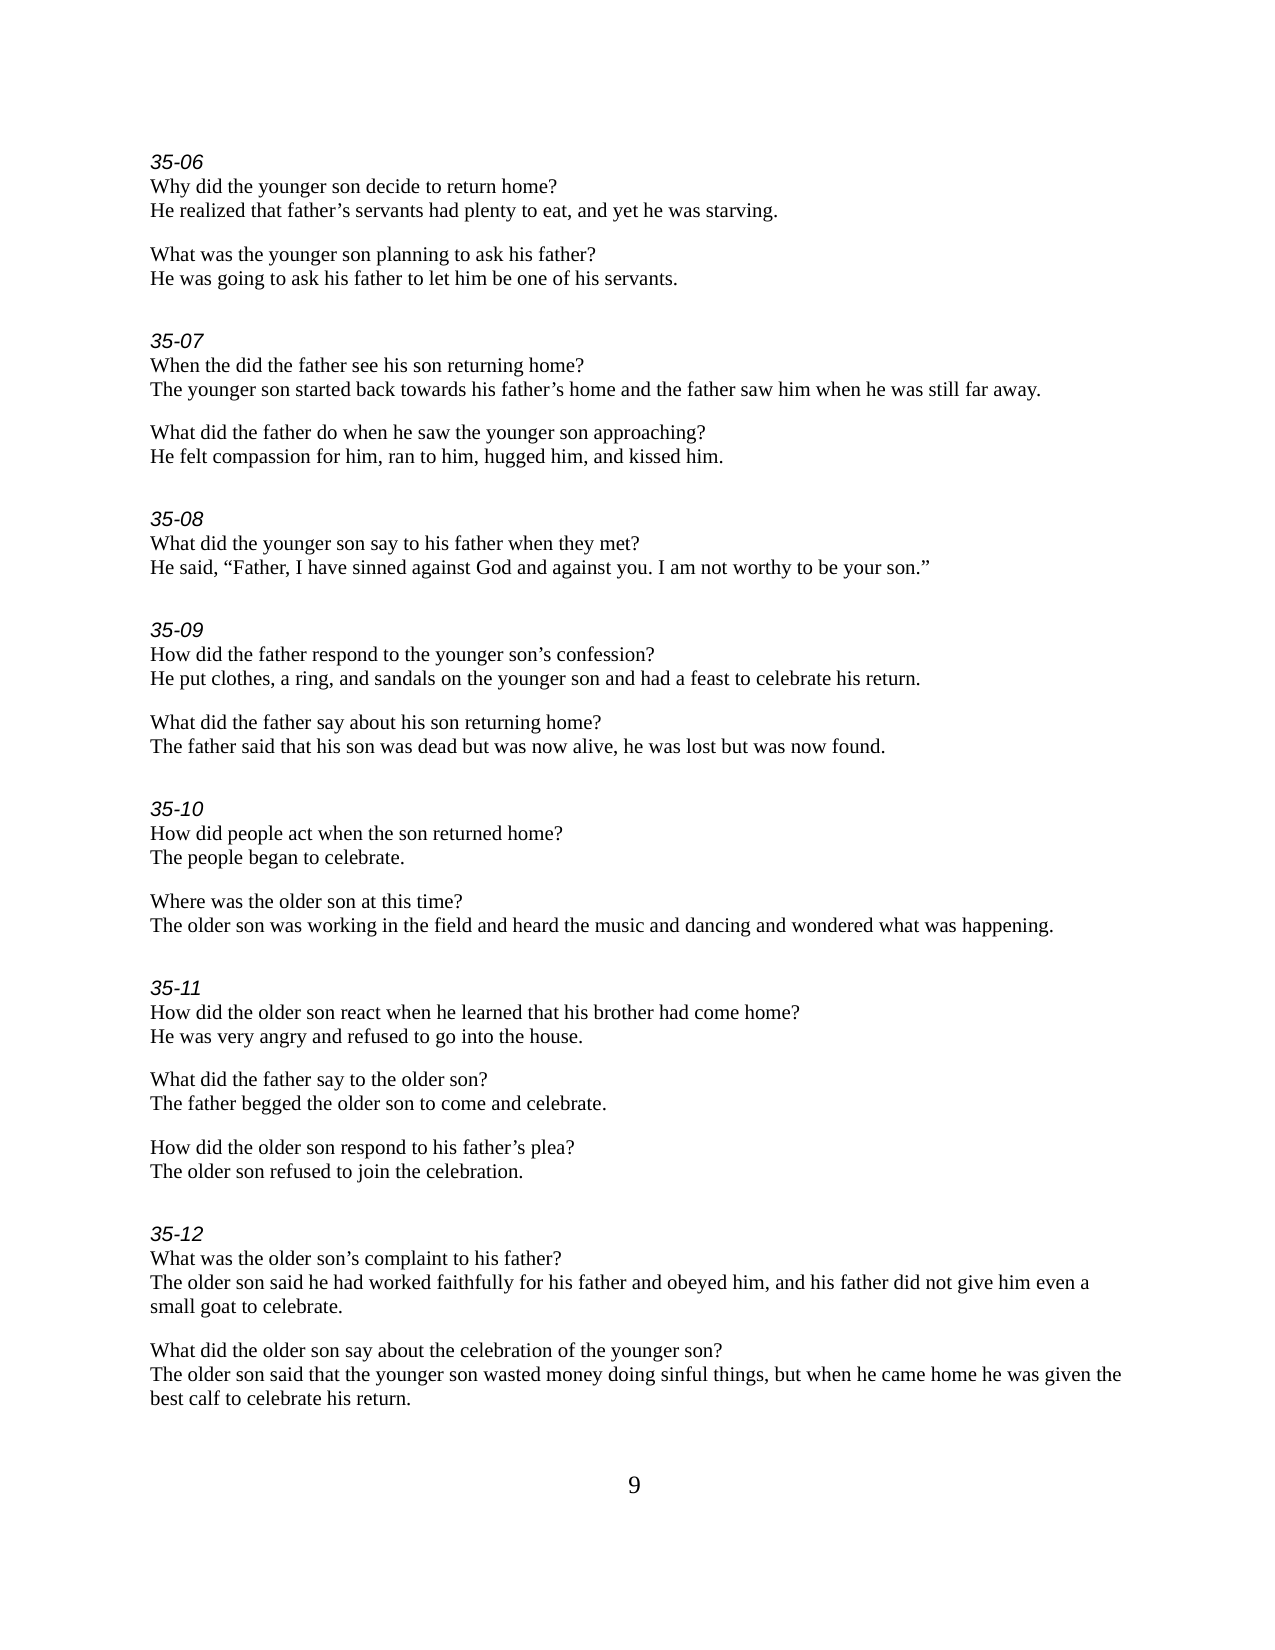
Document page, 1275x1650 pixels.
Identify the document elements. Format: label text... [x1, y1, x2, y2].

text How did people act when the son returned home? The people began to celebrate. [150, 821, 1125, 869]
text How did the older son respond to his father’s plea? The older son refused to join the celebration. [150, 1135, 1125, 1183]
subtitle 35-06 [150, 150, 1125, 174]
text When the did the father see his son returning home? The younger son started back towards his father’s home and the father saw him when he was still far away. [150, 353, 1125, 401]
text Why did the younger son decide to return home? He realized that father’s servants had plenty to eat, and yet he was starving. [150, 174, 1125, 222]
text What did the father do when he saw the younger son approaching? He felt compassion for him, ran to him, hugged him, and kissed him. [150, 420, 1125, 468]
subtitle 35-09 [150, 618, 1125, 642]
subtitle 35-08 [150, 507, 1125, 531]
subtitle 35-12 [150, 1222, 1125, 1246]
text What did the younger son say to his father when they met? He said, “Father, I have sinned against God and against you. I am not worthy to be your son.” [150, 531, 1125, 579]
text What was the younger son planning to ask his father? He was going to ask his father to let him be one of his servants. [150, 242, 1125, 290]
text How did the older son react when he learned that his brother had come home? He was very angry and refused to go into the house. [150, 999, 1125, 1048]
subtitle 35-11 [150, 976, 1125, 999]
text What did the father say about his son returning home? The father said that his son was dead but was now alive, he was lost but was now found. [150, 710, 1125, 758]
text What was the older son’s complaint to his father? The older son said he had worked faithfully for his father and obeyed him, and his father did not give him even a small goat to celebrate. [150, 1246, 1125, 1318]
subtitle 35-10 [150, 797, 1125, 821]
text How did the father respond to the younger son’s confession? He put clothes, a ring, and sandals on the younger son and had a feast to celebrate his return. [150, 642, 1125, 690]
text Where was the older son at this time? The older son was working in the field and heard the music and dancing and wondered what was happening. [150, 888, 1125, 937]
text What did the older son say about the celebration of the younger son? The older son said that the younger son wasted money doing sinful things, but when he came home he was given the best calf to celebrate his return. [150, 1337, 1125, 1410]
text What did the father say to the older son? The father begged the older son to come and celebrate. [150, 1067, 1125, 1115]
subtitle 35-07 [150, 329, 1125, 353]
